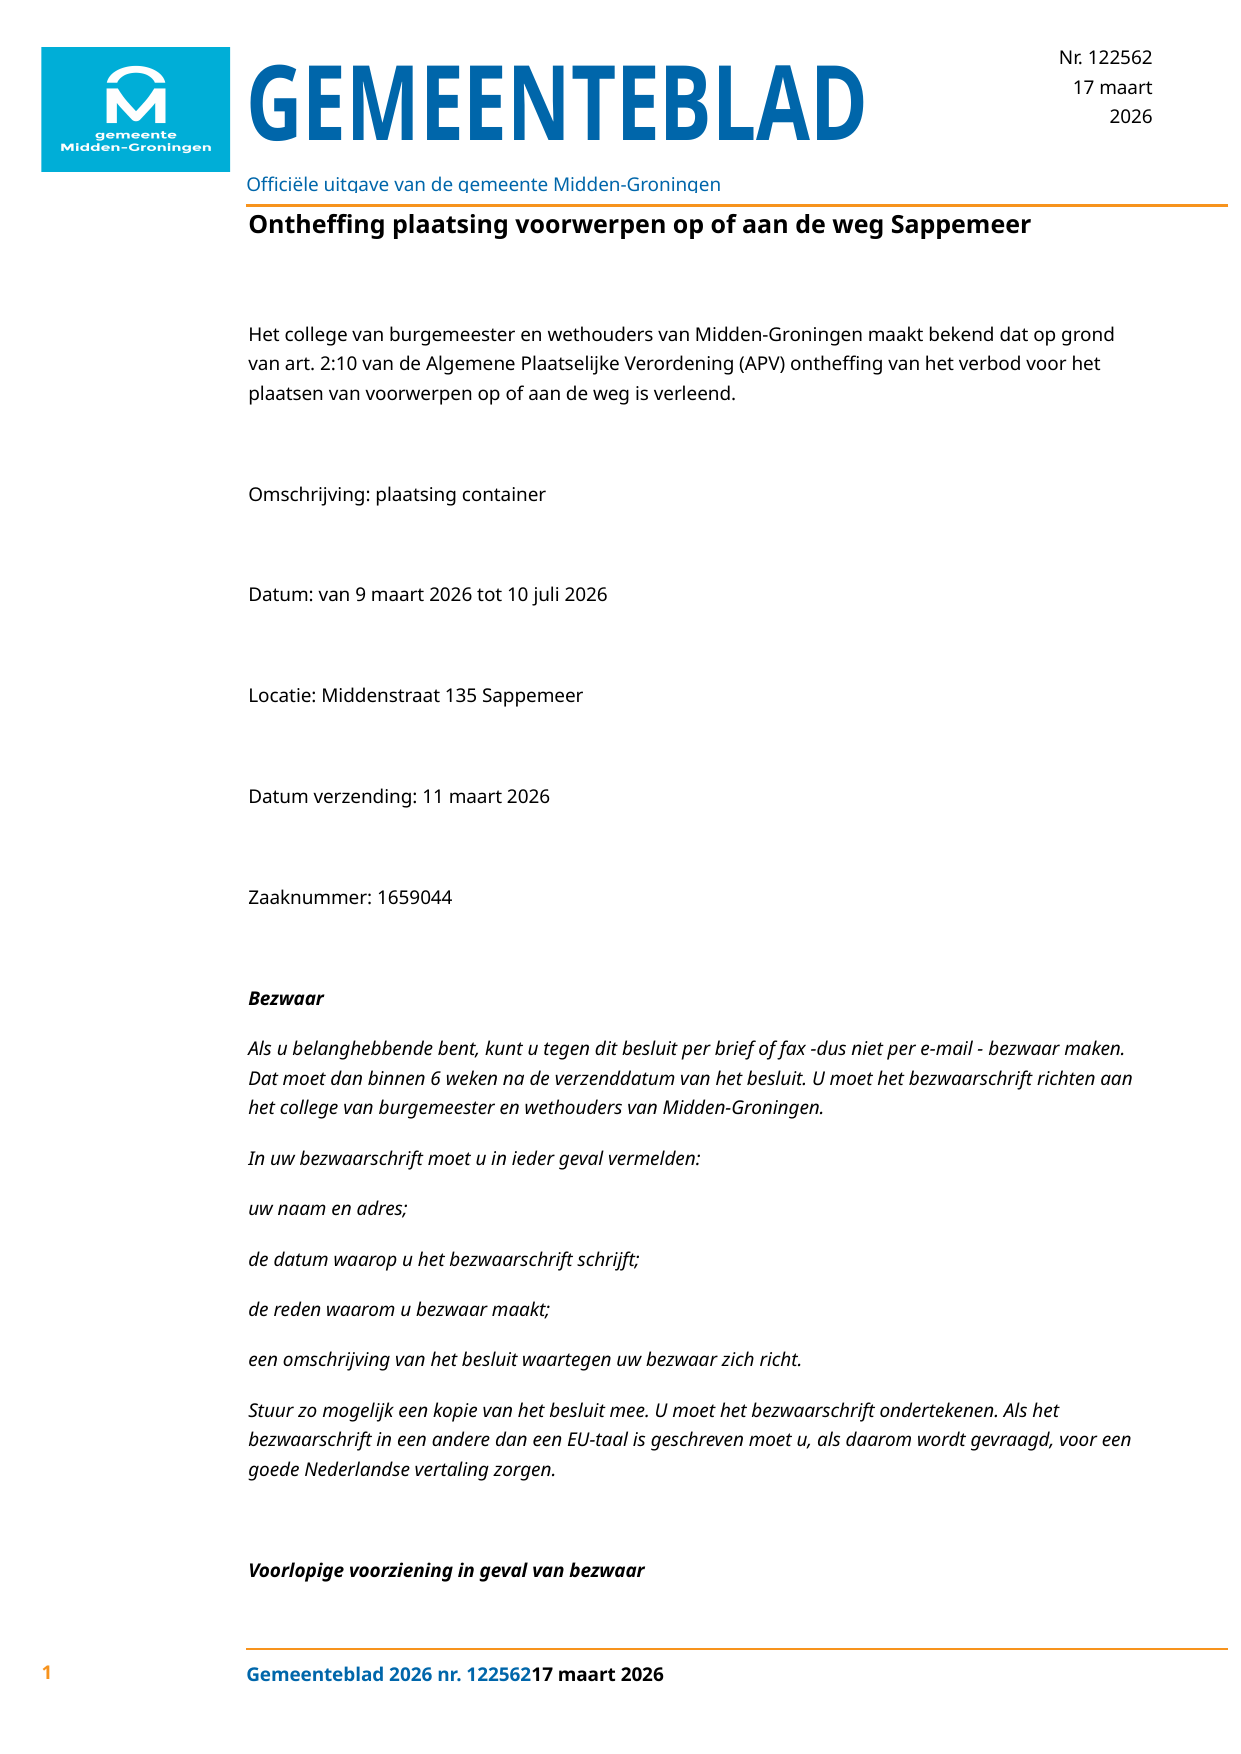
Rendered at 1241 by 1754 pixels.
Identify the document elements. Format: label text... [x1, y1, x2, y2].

text de reden waarom u bezwaar maakt; [248, 1296, 1152, 1322]
text Datum verzending: 11 maart 2026 [248, 783, 1152, 809]
text Datum: van 9 maart 2026 tot 10 juli 2026 [248, 582, 1152, 607]
text Bezwaar [248, 985, 1152, 1011]
text Zaaknummer: 1659044 [248, 884, 1152, 910]
text de datum waarop u het bezwaarschrift schrijft; [248, 1246, 1152, 1271]
text Ontheffing plaatsing voorwerpen op of aan de weg Sappemeer [248, 207, 1152, 241]
text uw naam en adres; [248, 1195, 1152, 1221]
picture [108, 66, 164, 82]
picture [184, 146, 190, 153]
text In uw bezwaarschrift moet u in ieder geval vermelden: [248, 1145, 1152, 1171]
text Als u belanghebbende bent, kunt u tegen dit besluit per brief of fax -dus niet per e-mail - bezwaar maken. Dat moet dan binnen 6 weken na de verzenddatum van het besluit. U moet het bezwaarschrift richten aan het college van burgemeester en wethouders van Midden-Groningen. [248, 1035, 1152, 1120]
text Locatie: Middenstraat 135 Sappemeer [248, 682, 1152, 708]
text een omschrijving van het besluit waartegen uw bezwaar zich richt. [248, 1347, 1152, 1372]
text Voorlopige voorziening in geval van bezwaar [248, 1557, 1152, 1583]
text Stuur zo mogelijk een kopie van het besluit mee. U moet het bezwaarschrift ondertekenen. Als het bezwaarschrift in een andere dan een EU-taal is geschreven moet u, als daarom wordt gevraagd, voor een goede Nederlandse vertaling zorgen. [248, 1397, 1152, 1482]
picture [107, 89, 165, 122]
text Omschrijving: plaatsing container [248, 481, 1152, 506]
text Het college van burgemeester en wethouders van Midden-Groningen maakt bekend dat op grond van art. 2:10 van de Algemene Plaatselijke Verordening (APV) ontheffing van het verbod voor het plaatsen van voorwerpen op of aan de weg is verleend. [248, 321, 1152, 406]
